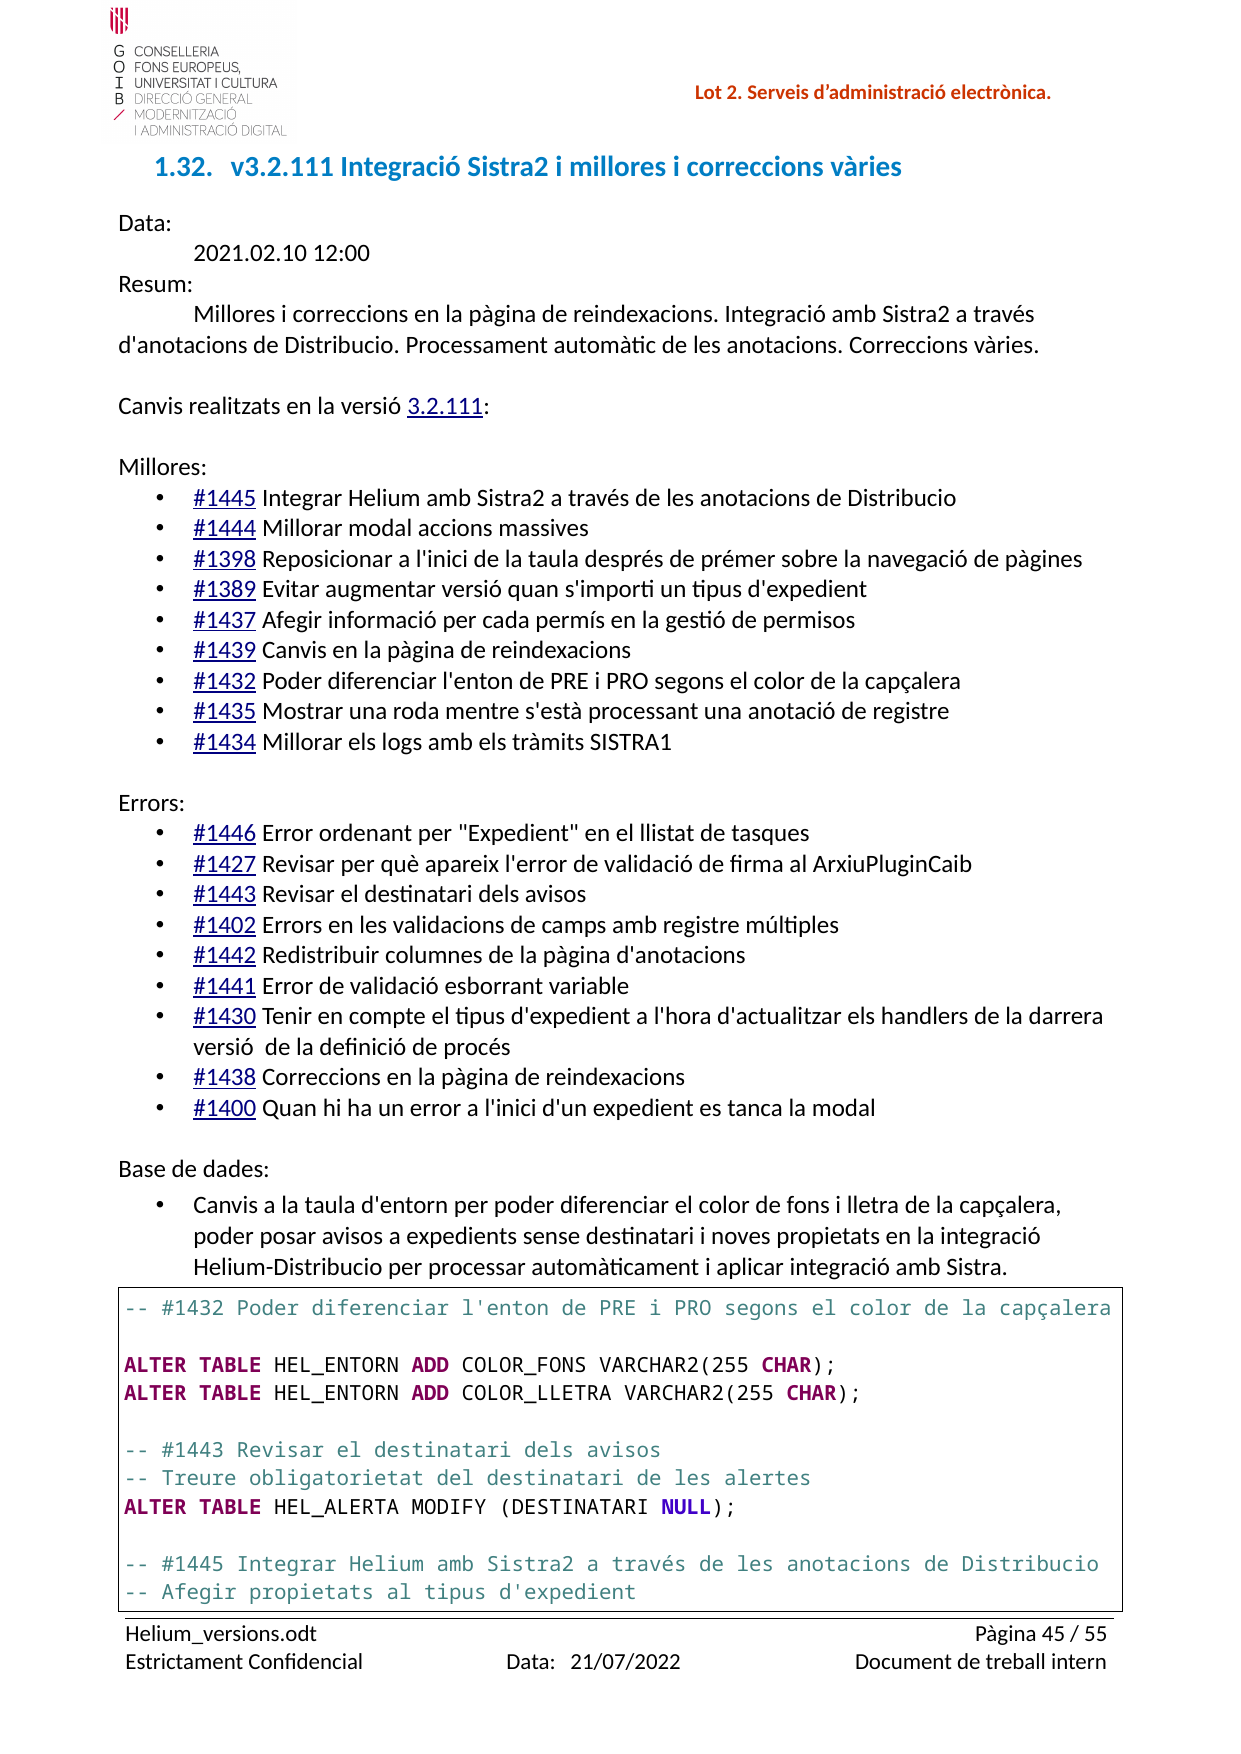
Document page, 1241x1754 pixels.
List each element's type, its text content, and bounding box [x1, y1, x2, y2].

list #1389 Evitar augmentar versió quan s'importi un tipus d'expedient [156, 573, 1122, 604]
text Resum: [118, 268, 1122, 298]
list #1439 Canvis en la pàgina de reindexacions [156, 634, 1122, 665]
text Errors: [118, 787, 1122, 817]
list #1445 Integrar Helium amb Sistra2 a través de les anotacions de Distribucio [156, 482, 1122, 512]
list Canvis a la taula d'entorn per poder diferenciar el color de fons i lletra de la capçalera, poder posar avisos a expedients sense destinatari i noves propietats en la integració Helium-Distribucio per processar automàticament i aplicar integració amb Sistra. [156, 1189, 1122, 1281]
list #1435 Mostrar una roda mentre s'està processant una anotació de registre [156, 695, 1122, 726]
text 2021.02.10 12:00 [118, 237, 1122, 268]
picture [100, 0, 297, 144]
list #1398 Reposicionar a l'inici de la taula després de prémer sobre la navegació de pàgines [156, 543, 1122, 573]
list #1427 Revisar per què apareix l'error de validació de firma al ArxiuPluginCaib [156, 848, 1122, 878]
list #1446 Error ordenant per "Expedient" en el llistat de tasques [156, 817, 1122, 848]
list #1442 Redistribuir columnes de la pàgina d'anotacions [156, 939, 1122, 970]
text Canvis realitzats en la versió 3.2.111: [118, 390, 1122, 421]
text Millores i correccions en la pàgina de reindexacions. Integració amb Sistra2 a través d'anotacions de Distribucio. Processament automàtic de les anotacions. Correccions vàries. [118, 298, 1122, 359]
list #1402 Errors en les validacions de camps amb registre múltiples [156, 909, 1122, 939]
list #1434 Millorar els logs amb els tràmits SISTRA1 [156, 726, 1122, 756]
list #1441 Error de validació esborrant variable [156, 970, 1122, 1001]
list #1437 Afegir informació per cada permís en la gestió de permisos [156, 604, 1122, 634]
list #1438 Correccions en la pàgina de reindexacions [156, 1062, 1122, 1092]
text Millores: [118, 451, 1122, 482]
text Base de dades: [118, 1153, 1122, 1184]
list #1443 Revisar el destinatari dels avisos [156, 878, 1122, 909]
list #1430 Tenir en compte el tipus d'expedient a l'hora d'actualitzar els handlers de la darrera versió de la definició de procés [156, 1001, 1122, 1062]
list #1444 Millorar modal accions massives [156, 512, 1122, 543]
text Data: [118, 207, 1122, 237]
list #1400 Quan hi ha un error a l'inici d'un expedient es tanca la modal [156, 1092, 1122, 1123]
subtitle v3.2.111 Integració Sistra2 i millores i correccions vàries [153, 148, 1122, 183]
list #1432 Poder diferenciar l'enton de PRE i PRO segons el color de la capçalera [156, 665, 1122, 695]
table_header -- #1432 Poder diferenciar l'enton de PRE i PRO segons el color de la capçalera ALTER TABLE HEL_ENTORN ADD COLOR_FONS VARCHAR2(255 CHAR); ALTER TABLE HEL_ENTORN ADD COLOR_LLETRA VARCHAR2(255 CHAR); -- #1443 Revisar el destinatari dels avisos -- Treure obligatorietat del destinatari de les alertes ALTER TABLE HEL_ALERTA MODIFY (DESTINATARI NULL); -- #1445 Integrar Helium amb Sistra2 a través de les anotacions de Distribucio -- Afegir propietats al tipus d'expedient [119, 1288, 1122, 1611]
